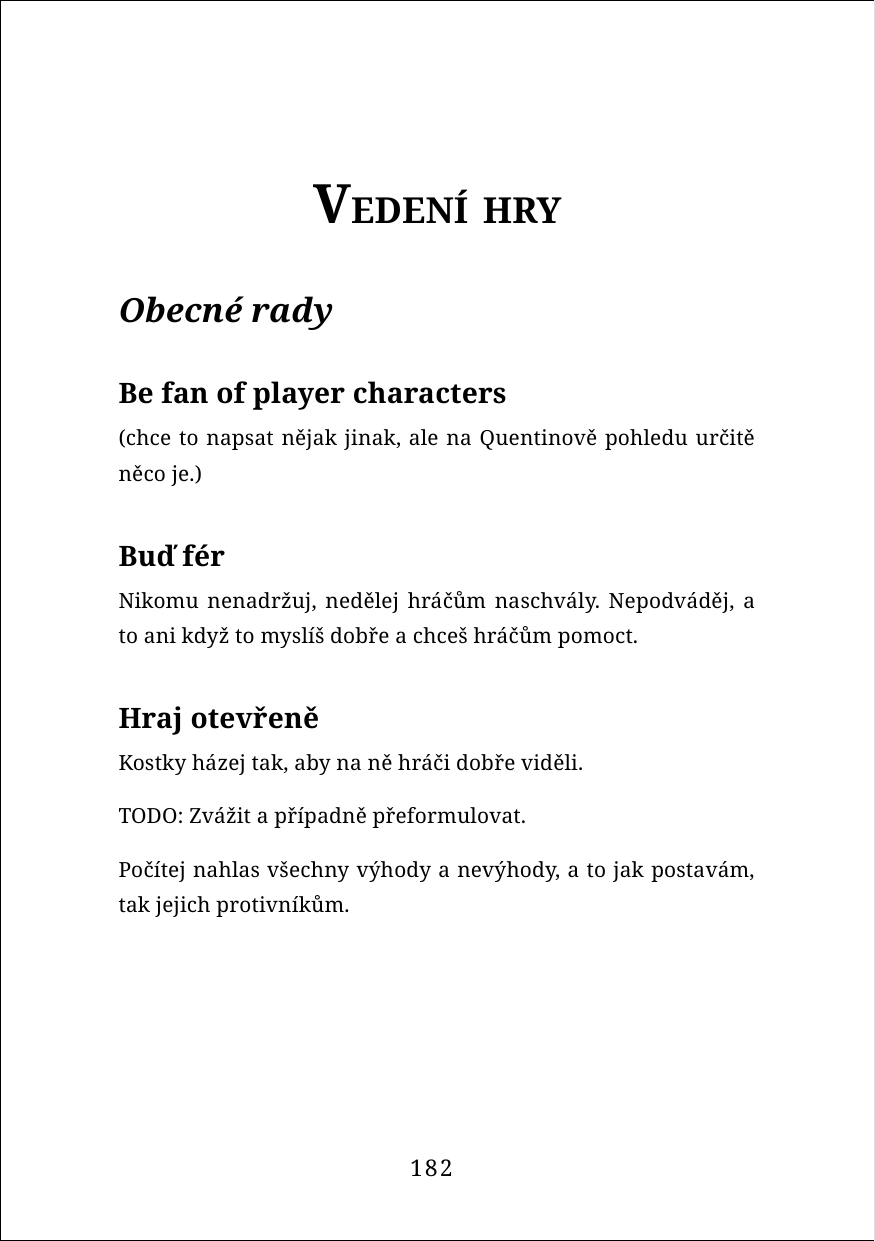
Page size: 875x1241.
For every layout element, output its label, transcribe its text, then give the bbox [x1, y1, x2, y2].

subtitle Hraj otevřeně [118, 698, 756, 737]
text TODO: Zvážit a případně přeformulovat. [118, 802, 756, 830]
subtitle Vedení hry [118, 166, 756, 239]
text (chce to napsat nějak jinak, ale na Quentinově pohledu určitě něco je.) [118, 423, 756, 487]
text Kostky házej tak, aby na ně hráči dobře viděli. [118, 748, 756, 777]
text Počítej nahlas všechny výhody a nevýhody, a to jak postavám, tak jejich protivníkům. [118, 855, 756, 919]
subtitle Obecné rady [118, 287, 756, 332]
text Nikomu nenadržuj, nedělej hráčům naschvály. Nepodváděj, a to ani když to myslíš dobře a chceš hráčům pomoct. [118, 586, 756, 650]
subtitle Be fan of player characters [118, 373, 756, 412]
subtitle Buď fér [118, 536, 756, 574]
